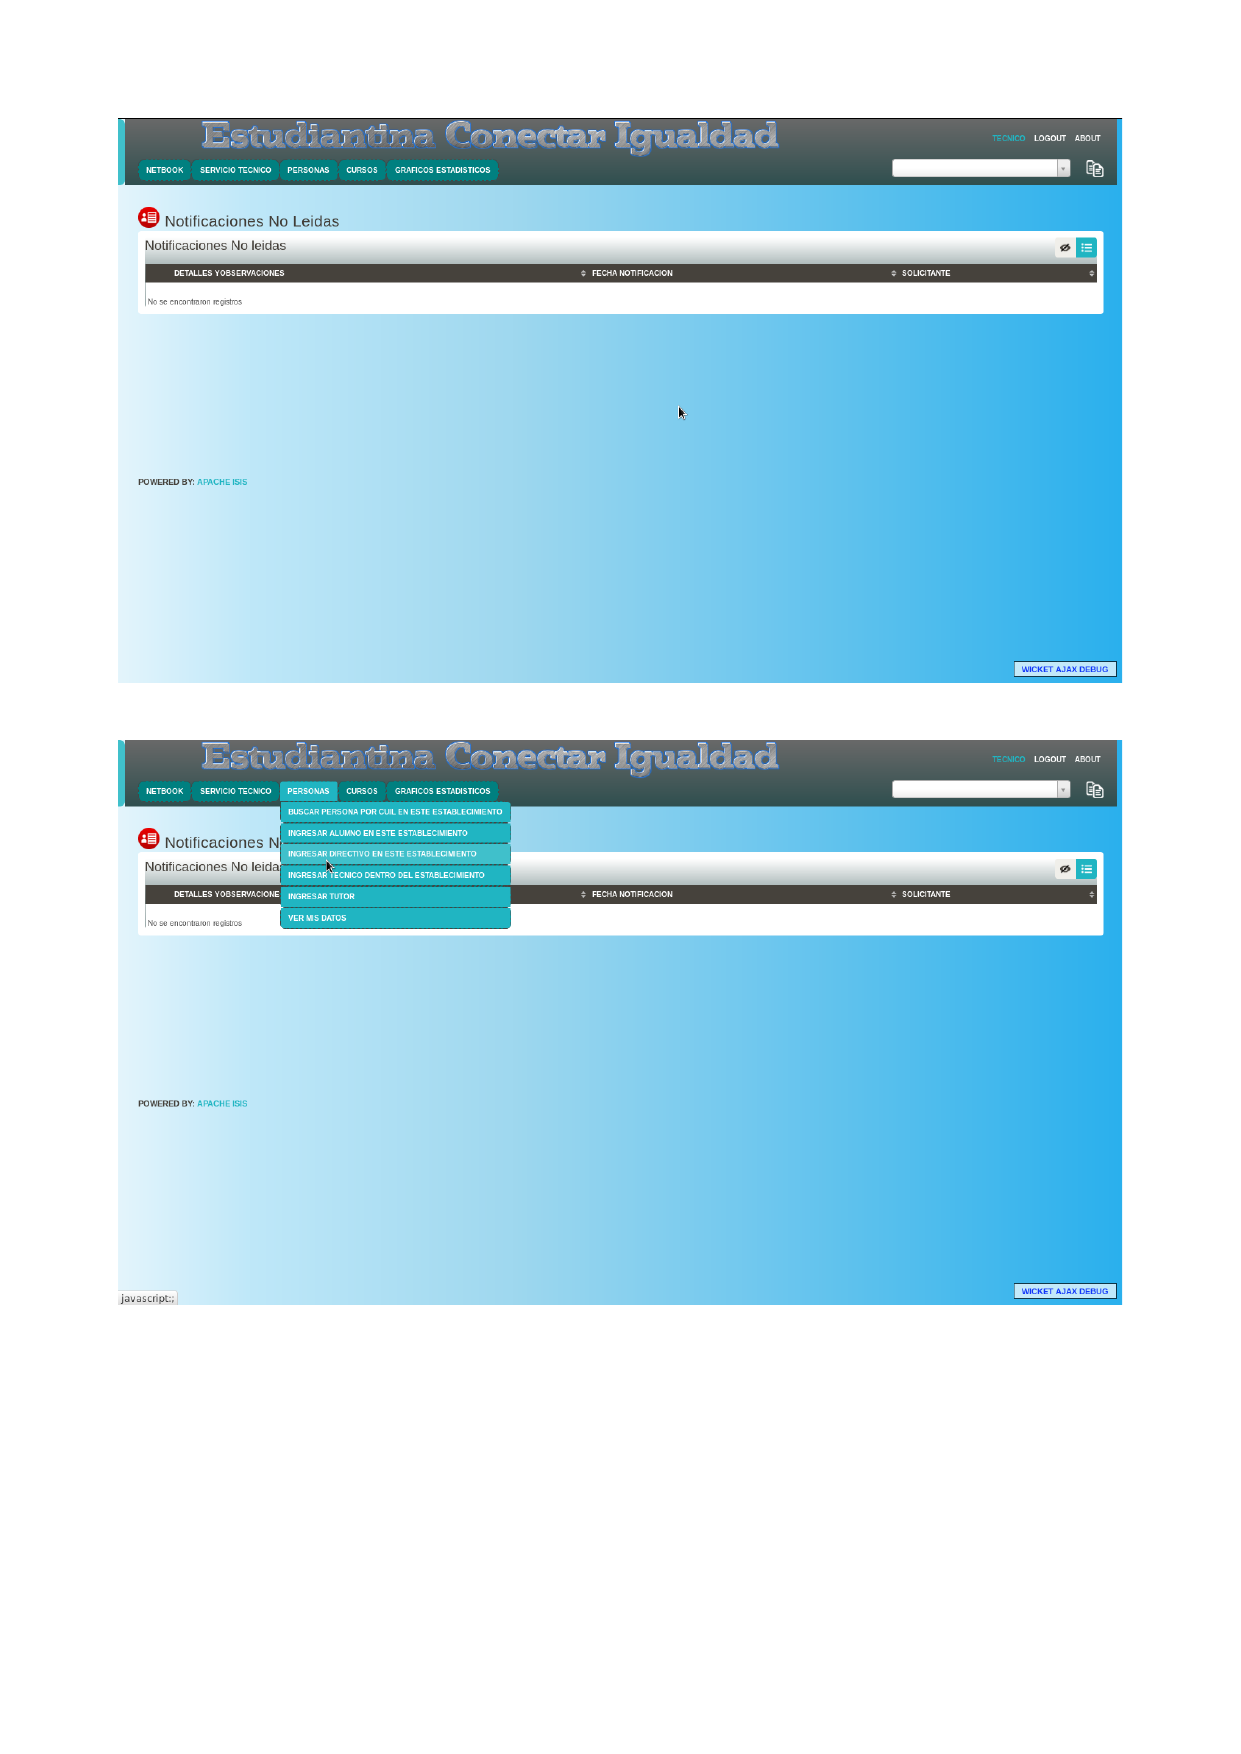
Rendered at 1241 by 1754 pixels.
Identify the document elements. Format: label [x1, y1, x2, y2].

picture [118, 118, 1123, 683]
picture [118, 740, 1123, 1305]
